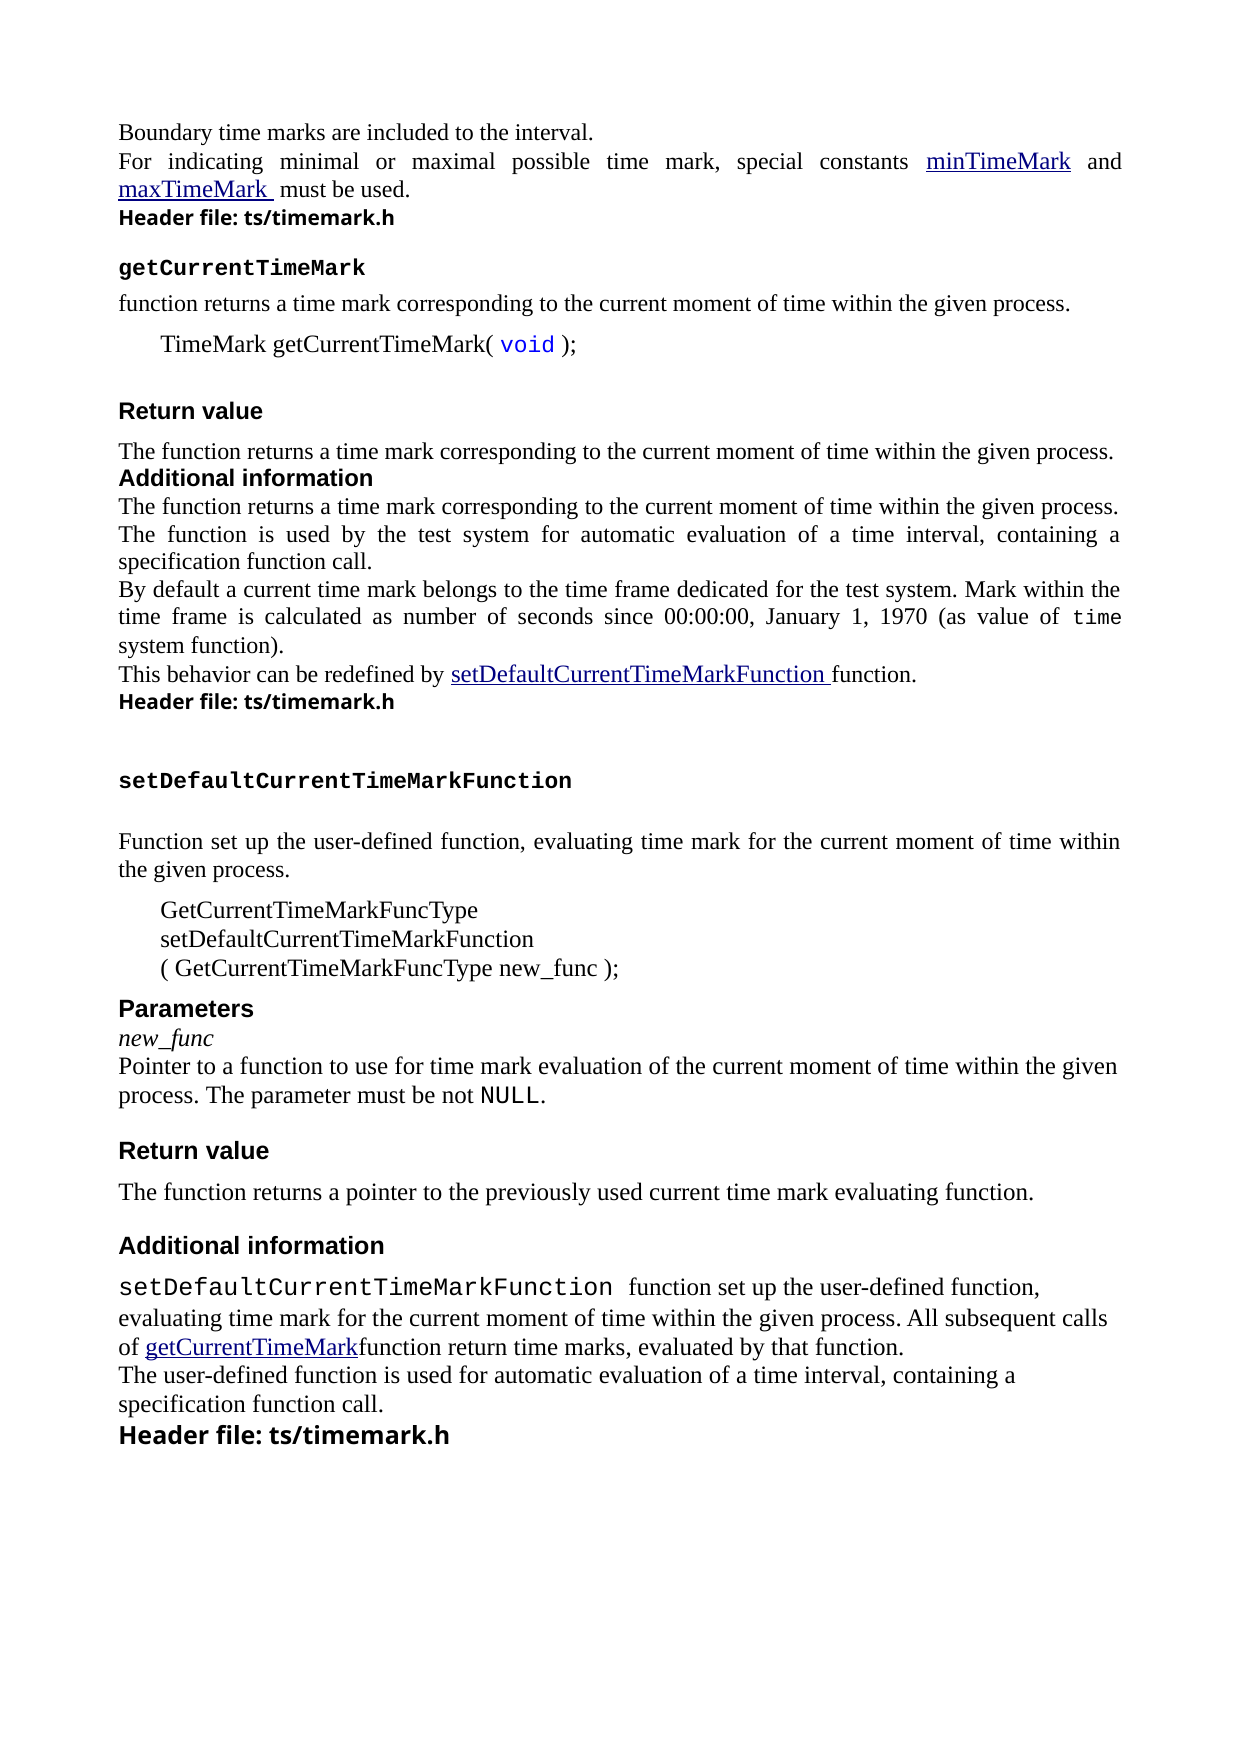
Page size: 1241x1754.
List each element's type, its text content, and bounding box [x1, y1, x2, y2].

text setDefaultCurrentTimeMarkFunction function set up the user-defined function, evaluating time mark for the current moment of time within the given process. All subsequent calls of getCurrentTimeMarkfunction return time marks, evaluated by that function. [118, 1272, 1122, 1361]
text Additional information [118, 464, 1122, 492]
text Header file: ts/timemark.h [118, 687, 1122, 716]
text Header file: ts/timemark.h [118, 203, 1122, 232]
text TimeMark getCurrentTimeMark( void ); [160, 329, 1122, 359]
text This behavior can be redefined by setDefaultCurrentTimeMarkFunction function. [118, 659, 1122, 687]
subtitle Return value [118, 397, 1122, 424]
text GetCurrentTimeMarkFuncType setDefaultCurrentTimeMarkFunction ( GetCurrentTimeMarkFuncType new_func ); [160, 895, 1122, 981]
text Parameters [118, 994, 1122, 1023]
text Function set up the user-defined function, evaluating time mark for the current moment of time within the given process. [118, 827, 1122, 883]
text Boundary time marks are included to the interval. [118, 118, 1122, 146]
text The function returns a pointer to the previously used current time mark evaluating function. [118, 1177, 1122, 1206]
text The user-defined function is used for automatic evaluation of a time interval, containing a specification function call. [118, 1361, 1122, 1418]
text Header file: ts/timemark.h [118, 1418, 1122, 1452]
text The function returns a time mark corresponding to the current moment of time within the given process. The function is used by the test system for automatic evaluation of a time interval, containing a specification function call. [118, 492, 1122, 575]
subtitle getCurrentTimeMark [118, 257, 1122, 283]
text The function returns a time mark corresponding to the current moment of time within the given process. [118, 437, 1122, 464]
text function returns a time mark corresponding to the current moment of time within the given process. [118, 289, 1122, 316]
text new_func [118, 1023, 1122, 1051]
subtitle Return value [118, 1136, 1122, 1165]
text Pointer to a function to use for time mark evaluation of the current moment of time within the given process. The parameter must be not NULL. [118, 1051, 1122, 1111]
subtitle Additional information [118, 1231, 1122, 1260]
text For indicating minimal or maximal possible time mark, special constants minTimeMark and maxTimeMark must be used. [118, 146, 1122, 203]
text By default a current time mark belongs to the time frame dedicated for the test system. Mark within the time frame is calculated as number of seconds since 00:00:00, January 1, 1970 (as value of time system function). [118, 575, 1122, 659]
subtitle setDefaultCurrentTimeMarkFunction [118, 769, 1122, 795]
